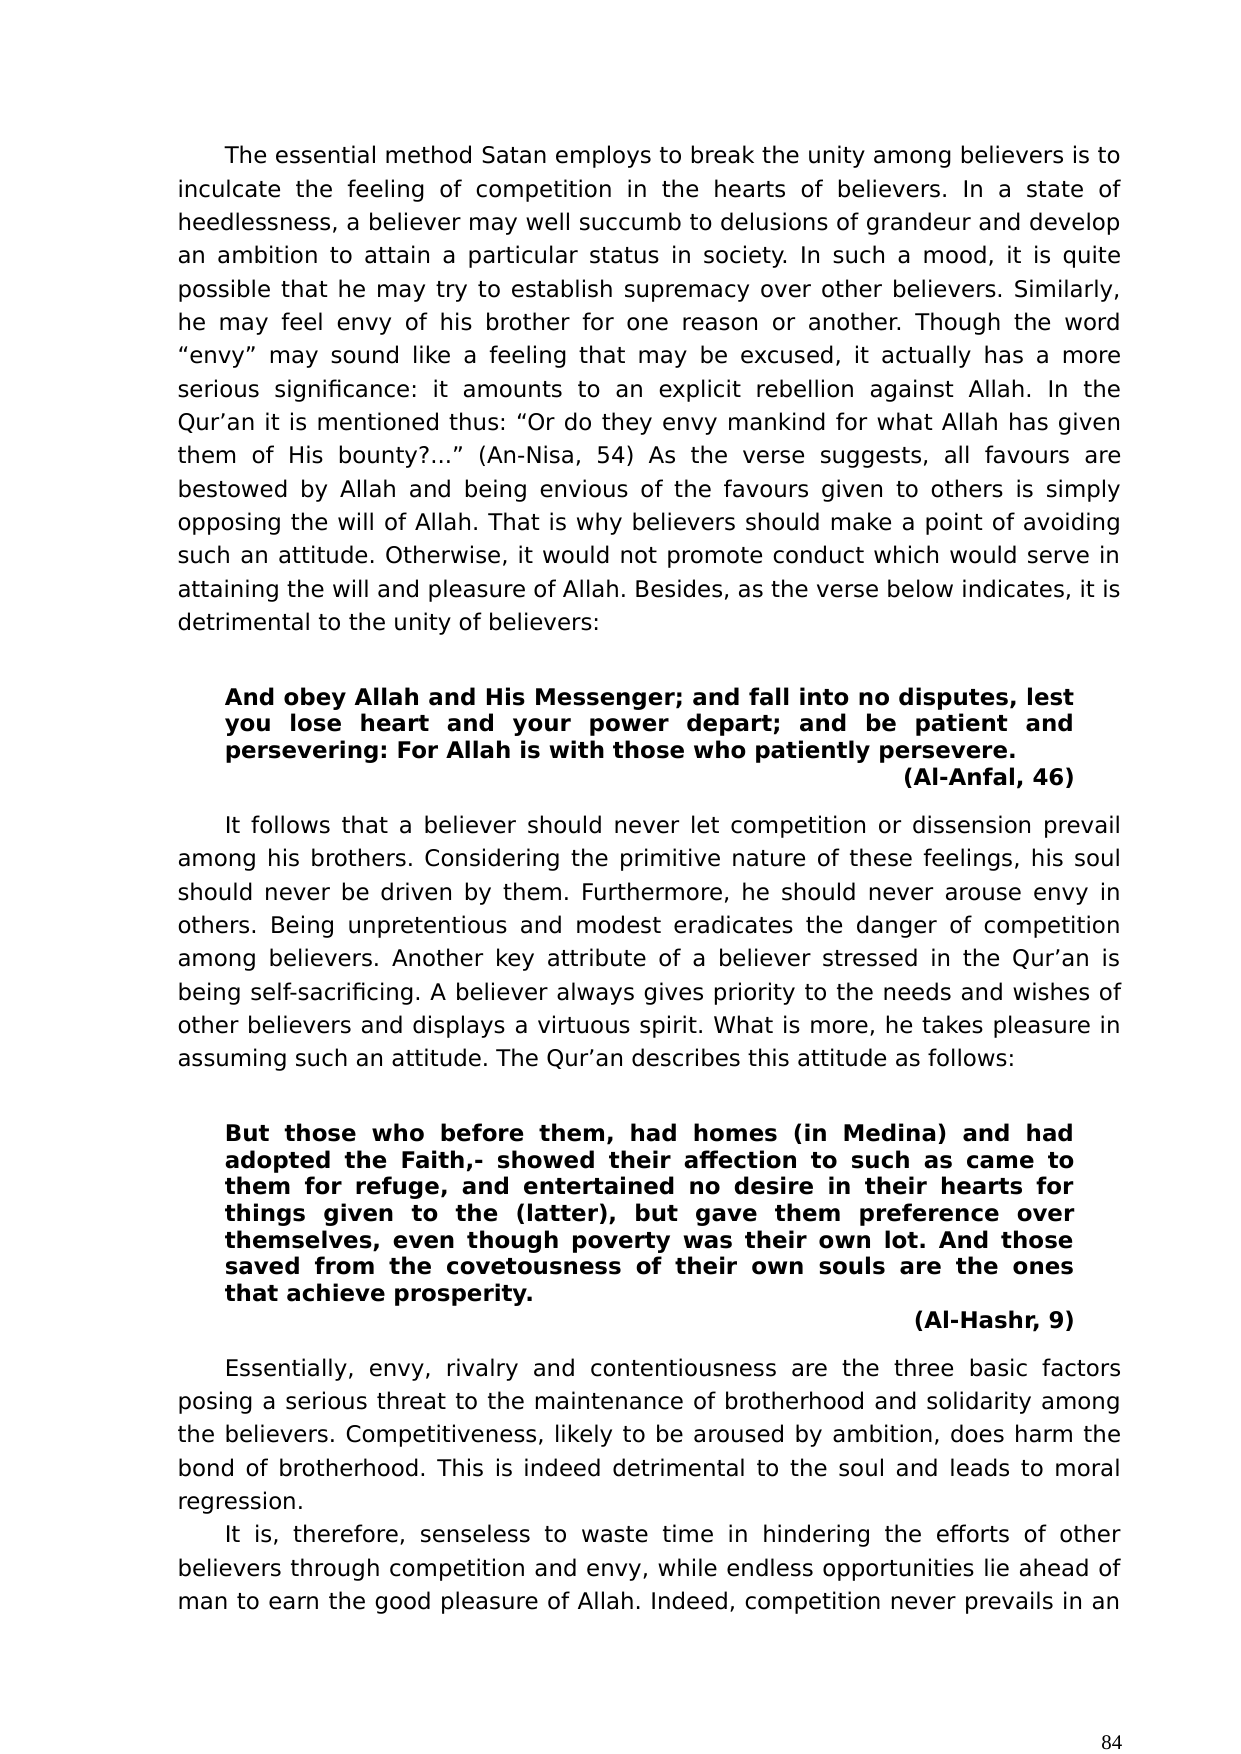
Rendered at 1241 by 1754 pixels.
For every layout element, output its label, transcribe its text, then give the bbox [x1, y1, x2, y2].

text But those who before them, had homes (in Medina) and had adopted the Faith,- showed their affection to such as came to them for refuge, and entertained no desire in their hearts for things given to the (latter), but gave them preference over themselves, even though poverty was their own lot. And those saved from the covetousness of their own souls are the ones that achieve prosperity. [224, 1120, 1075, 1307]
text (Al-Hashr, 9) [224, 1307, 1075, 1333]
text It is, therefore, senseless to waste time in hindering the efforts of other believers through competition and envy, while endless opportunities lie ahead of man to earn the good pleasure of Allah. Indeed, competition never prevails in an [177, 1515, 1122, 1615]
text And obey Allah and His Messenger; and fall into no disputes, lest you lose heart and your power depart; and be patient and persevering: For Allah is with those who patiently persevere. [224, 684, 1075, 764]
text It follows that a believer should never let competition or dissension prevail among his brothers. Considering the primitive nature of these feelings, his soul should never be driven by them. Furthermore, he should never arouse envy in others. Being unpretentious and modest eradicates the danger of competition among believers. Another key attribute of a believer stressed in the Qur’an is being self-sacrificing. A believer always gives priority to the needs and wishes of other believers and displays a virtuous spirit. What is more, he takes pleasure in assuming such an attitude. The Qur’an describes this attitude as follows: [177, 805, 1122, 1072]
text Essentially, envy, rivalry and contentiousness are the three basic factors posing a serious threat to the maintenance of brotherhood and solidarity among the believers. Competitiveness, likely to be aroused by ambition, does harm the bond of brotherhood. This is indeed detrimental to the soul and leads to moral regression. [177, 1348, 1122, 1515]
text The essential method satan employs to break the unity among believers is to inculcate the feeling of competition in the hearts of believers. In a state of heedlessness, a believer may well succumb to delusions of grandeur and develop an ambition to attain a particular status in society. In such a mood, it is quite possible that he may try to establish supremacy over other believers. Similarly, he may feel envy of his brother for one reason or another. Though the word “envy” may sound like a feeling that may be excused, it actually has a more serious significance: it amounts to an explicit rebellion against Allah. In the Qur’an it is mentioned thus: “Or do they envy mankind for what Allah has given them of his bounty?...” (An-Nisa, 54) As the verse suggests, all favours are bestowed by Allah and being envious of the favours given to others is simply opposing the will of Allah. That is why believers should make a point of avoiding such an attitude. Otherwise, it would not promote conduct which would serve in attaining the will and pleasure of Allah. Besides, as the verse below indicates, it is detrimental to the unity of believers: [177, 136, 1122, 636]
text (Al-Anfal, 46) [224, 764, 1075, 791]
